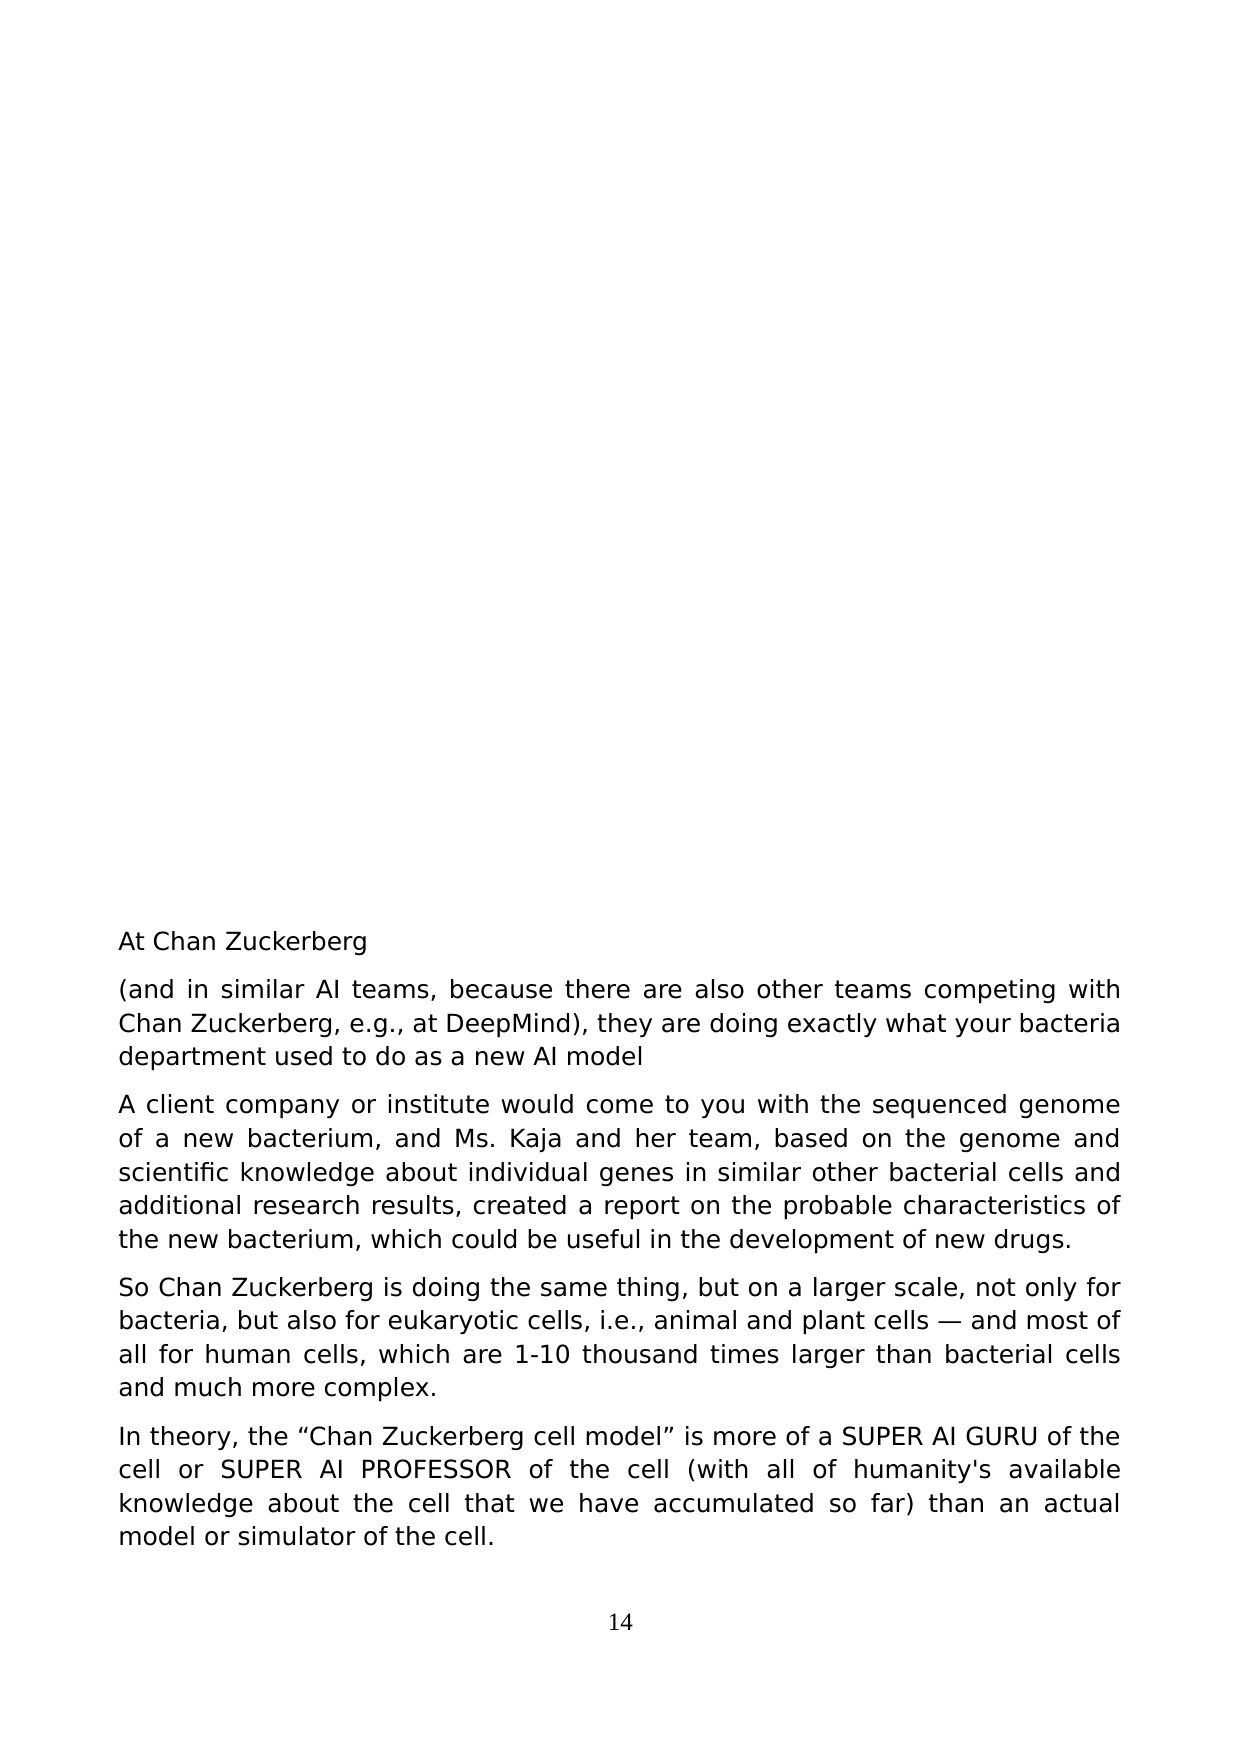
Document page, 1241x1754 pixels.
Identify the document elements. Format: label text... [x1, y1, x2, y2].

text (and in similar AI teams, because there are also other teams competing with Chan Zuckerberg, e.g., at DeepMind), they are doing exactly what your bacteria department used to do as a new AI model [118, 976, 1122, 1072]
text A client company or institute would come to you with the sequenced genome of a new bacterium, and Ms. Kaja and her team, based on the genome and scientific knowledge about individual genes in similar other bacterial cells and additional research results, created a report on the probable characteristics of the new bacterium, which could be useful in the development of new drugs. [118, 1091, 1122, 1254]
text So Chan Zuckerberg is doing the same thing, but on a larger scale, not only for bacteria, but also for eukaryotic cells, i.e., animal and plant cells — and most of all for human cells, which are 1-10 thousand times larger than bacterial cells and much more complex. [118, 1273, 1122, 1403]
text At Chan Zuckerberg [118, 927, 1122, 957]
text In theory, the “Chan Zuckerberg cell model” is more of a SUPER AI GURU of the cell or SUPER AI PROFESSOR of the cell (with all of humanity's available knowledge about the cell that we have accumulated so far) than an actual model or simulator of the cell. [118, 1422, 1122, 1552]
